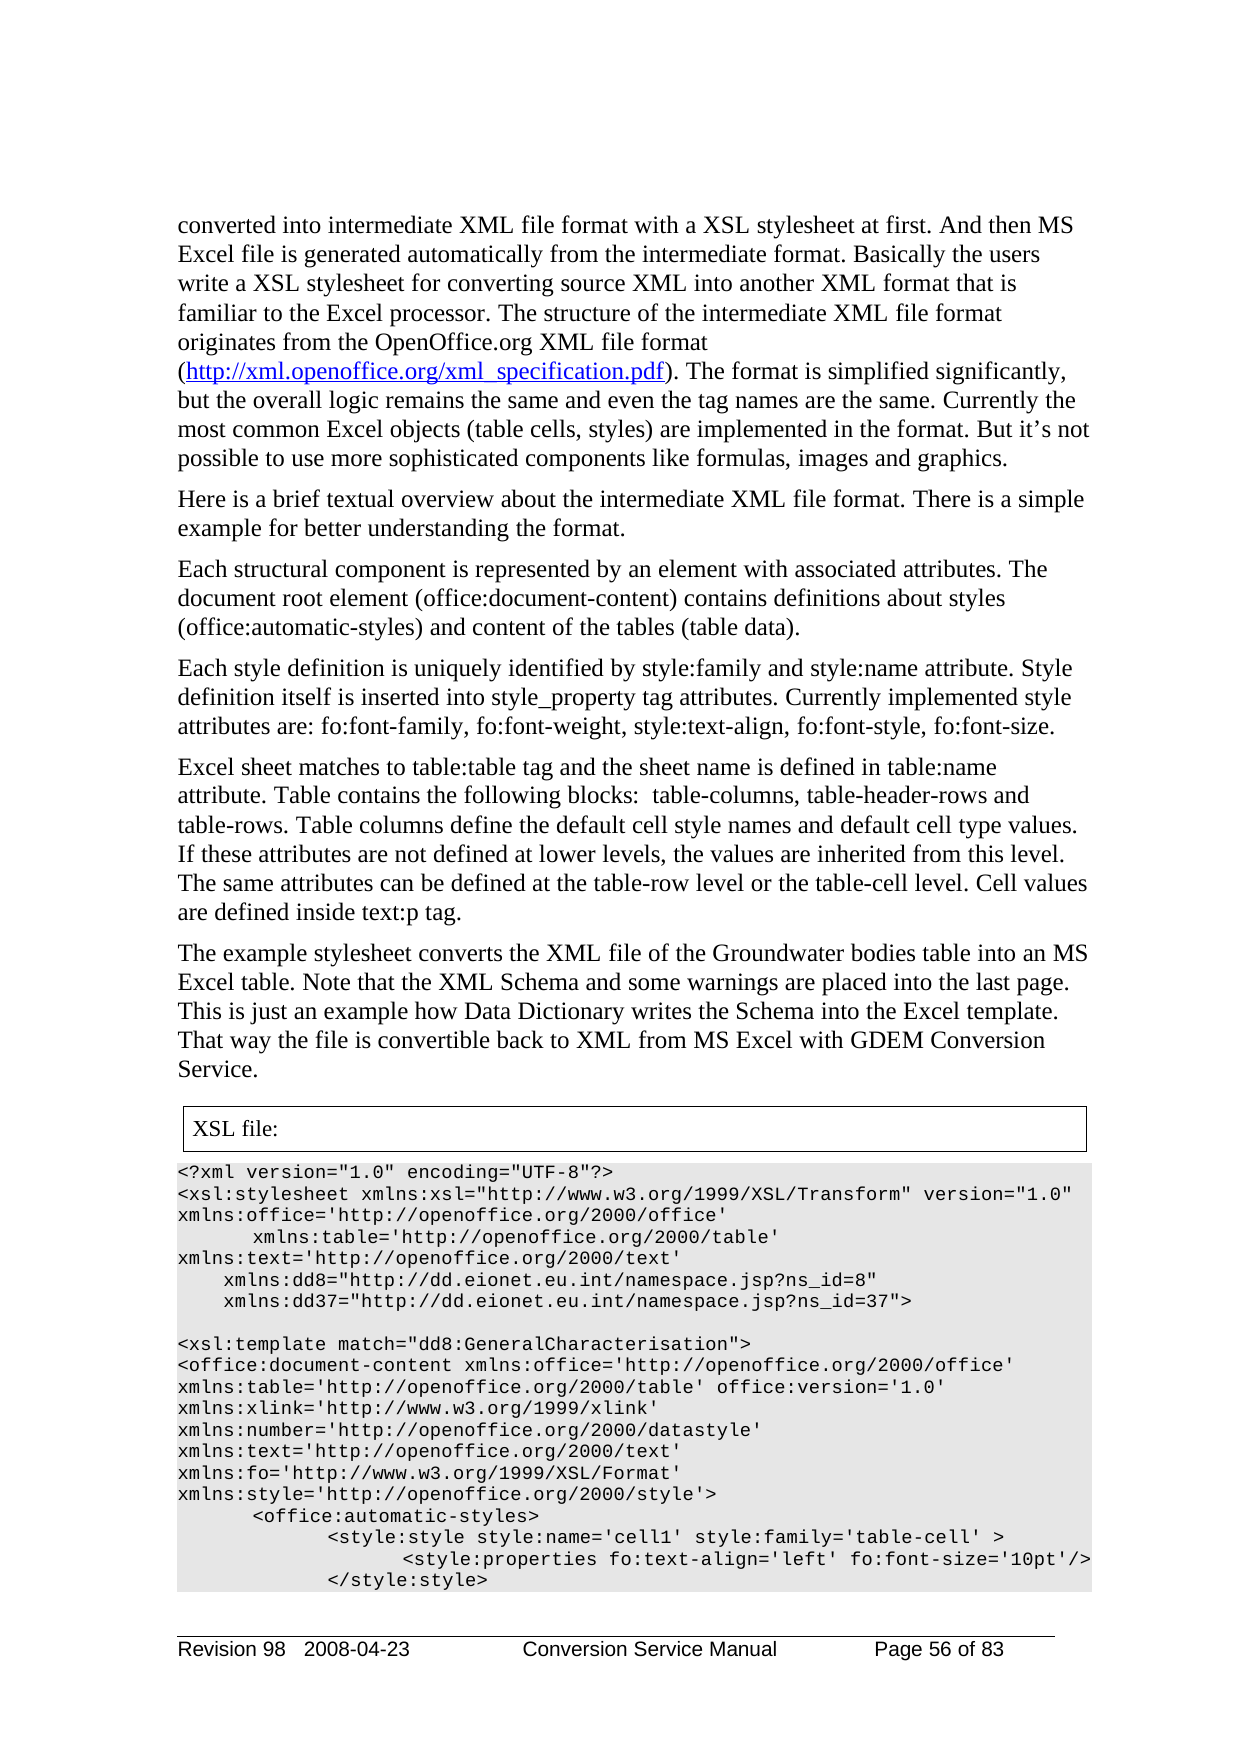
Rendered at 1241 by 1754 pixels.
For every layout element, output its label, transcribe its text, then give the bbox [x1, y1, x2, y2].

text Each structural component is represented by an element with associated attributes. The document root element (office:document-content) contains definitions about styles (office:automatic-styles) and content of the tables (table data). [177, 553, 1092, 641]
text The example stylesheet converts the XML file of the Groundwater bodies table into an MS Excel table. Note that the XML Schema and some warnings are placed into the last page. This is just an example how Data Dictionary writes the Schema into the Excel template. That way the file is convertible back to XML from MS Excel with GDEM Conversion Service. [177, 937, 1092, 1083]
list xmlns:dd37="http://dd.eionet.eu.int/namespace.jsp?ns_id=37"> [177, 1291, 1092, 1313]
text Here is a brief textual overview about the intermediate XML file format. There is a simple example for better understanding the format. [177, 483, 1092, 542]
list <style:properties fo:text-align='left' fo:font-size='10pt'/> [177, 1549, 1092, 1570]
list <xsl:stylesheet xmlns:xsl="http://www.w3.org/1999/XSL/Transform" version="1.0" xmlns:office='http://openoffice.org/2000/office' xmlns:table='http://openoffice.org/2000/table' xmlns:text='http://openoffice.org/2000/text' [177, 1184, 1092, 1270]
list <office:document-content xmlns:office='http://openoffice.org/2000/office' xmlns:table='http://openoffice.org/2000/table' office:version='1.0' xmlns:xlink='http://www.w3.org/1999/xlink' xmlns:number='http://openoffice.org/2000/datastyle' xmlns:text='http://openoffice.org/2000/text' xmlns:fo='http://www.w3.org/1999/XSL/Format' xmlns:style='http://openoffice.org/2000/style'> [177, 1356, 1092, 1506]
text converted into intermediate XML file format with a XSL stylesheet at first. And then MS Excel file is generated automatically from the intermediate format. Basically the users write a XSL stylesheet for converting source XML into another XML format that is familiar to the Excel processor. The structure of the intermediate XML file format originates from the OpenOffice.org XML file format (http://xml.openoffice.org/xml_specification.pdf). The format is simplified significantly, but the overall logic remains the same and even the tag names are the same. Currently the most common Excel objects (table cells, styles) are implemented in the format. But it’s not possible to use more sophisticated components like formulas, images and graphics. [177, 210, 1092, 472]
list <xsl:template match="dd8:GeneralCharacterisation"> [177, 1334, 1092, 1356]
text Each style definition is uniquely identified by style:family and style:name attribute. Style definition itself is inserted into style_property tag attributes. Currently implemented style attributes are: fo:font-family, fo:font-weight, style:text-align, fo:font-style, fo:font-size. [177, 652, 1092, 739]
list <office:automatic-styles> [177, 1506, 1092, 1527]
list </style:style> [177, 1570, 1092, 1592]
list xmlns:dd8="http://dd.eionet.eu.int/namespace.jsp?ns_id=8" [177, 1270, 1092, 1291]
list <style:style style:name='cell1' style:family='table-cell' > [177, 1527, 1092, 1549]
text XSL file: [184, 1107, 1086, 1151]
text Excel sheet matches to table:table tag and the sheet name is defined in table:name attribute. Table contains the following blocks: table-columns, table-header-rows and table-rows. Table columns define the default cell style names and default cell type values. If these attributes are not defined at lower levels, the values are inherited from this level. The same attributes can be defined at the table-row level or the table-cell level. Cell values are defined inside text:p tag. [177, 751, 1092, 926]
list <?xml version="1.0" encoding="UTF-8"?> [177, 1163, 1092, 1184]
